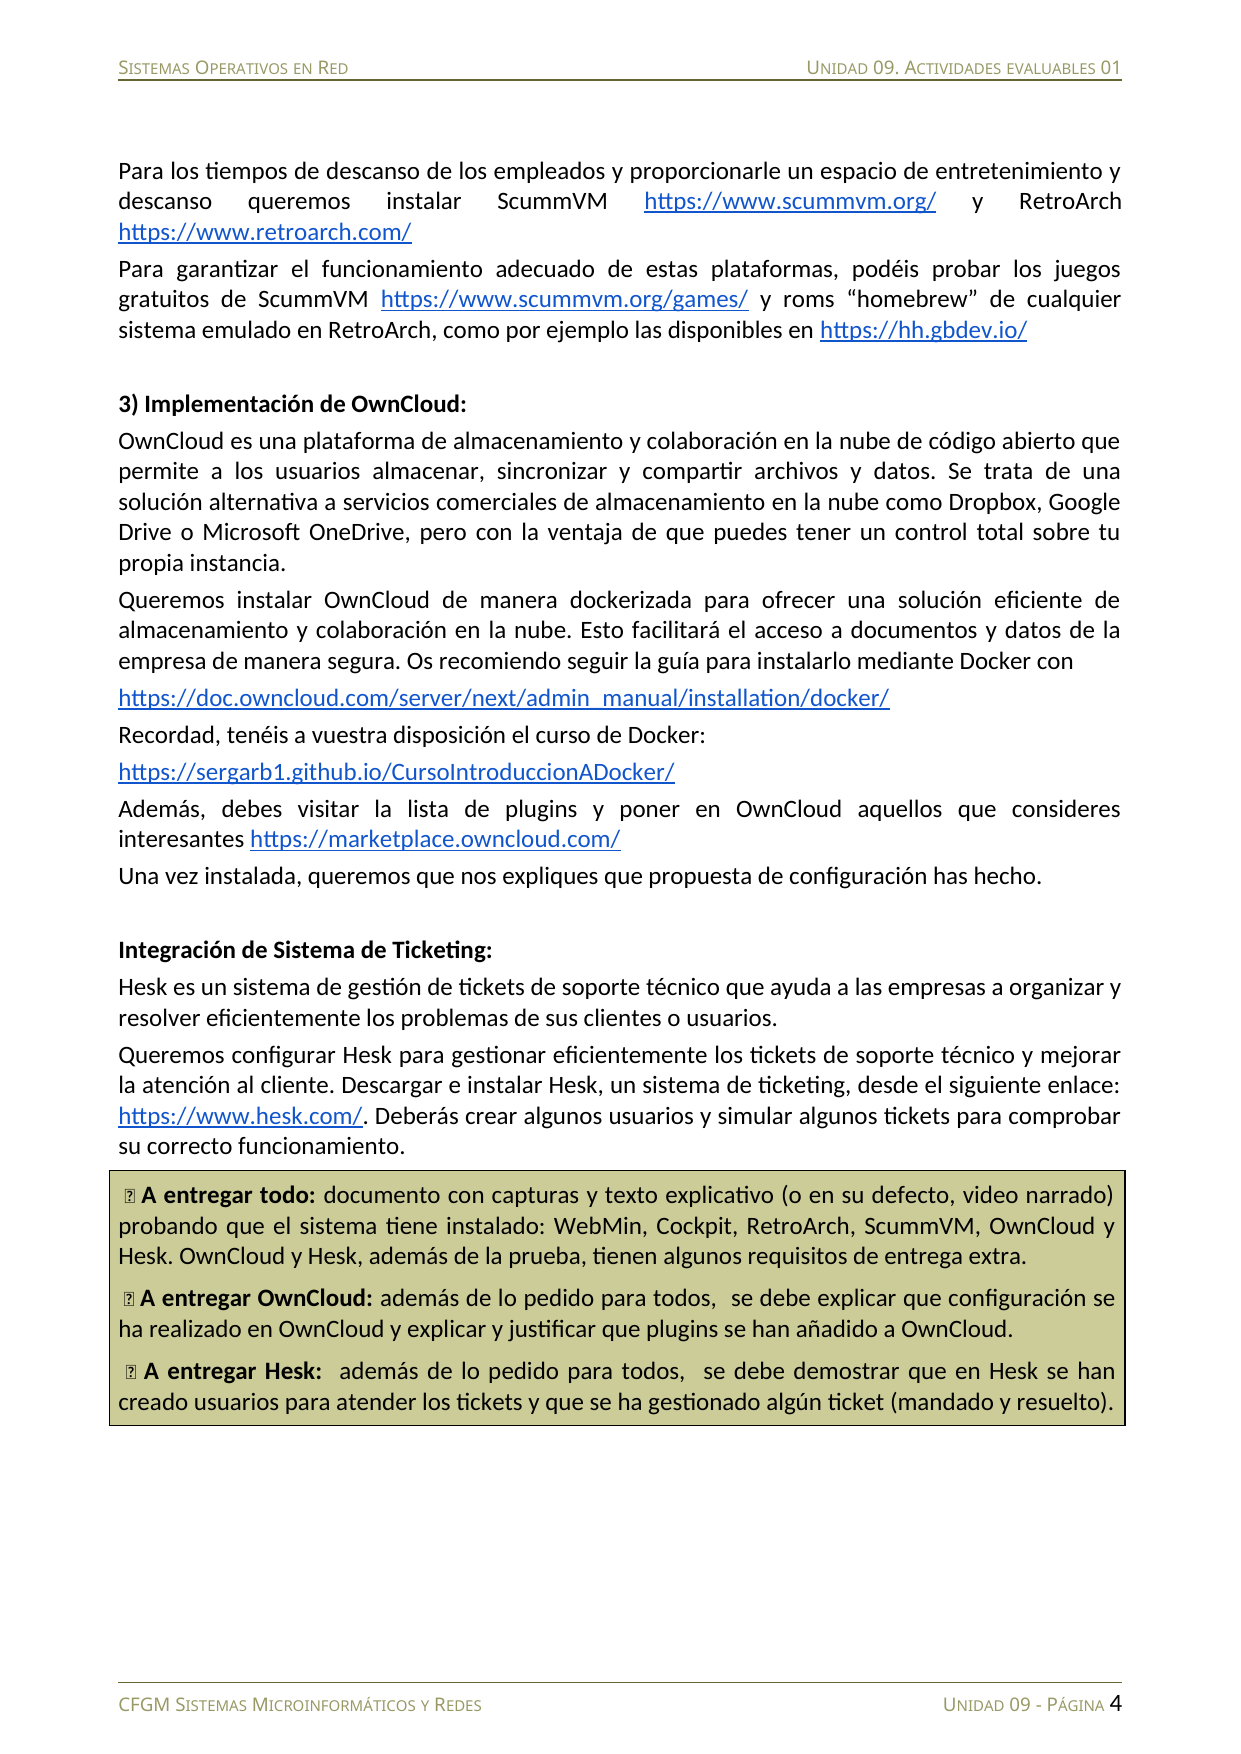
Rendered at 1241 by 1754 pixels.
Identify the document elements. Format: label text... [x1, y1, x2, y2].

text https://doc.owncloud.com/server/next/admin_manual/installation/docker/ [118, 682, 1122, 713]
text Integración de Sistema de Ticketing: [118, 934, 1122, 965]
text Para garantizar el funcionamiento adecuado de estas plataformas, podéis probar los juegos gratuitos de ScummVM https://www.scummvm.org/games/ y roms “homebrew” de cualquier sistema emulado en RetroArch, como por ejemplo las disponibles en https://hh.gbdev.io/ [118, 253, 1122, 344]
text https://sergarb1.github.io/CursoIntroduccionADocker/ [118, 756, 1122, 787]
text Una vez instalada, queremos que nos expliques que propuesta de configuración has hecho. [118, 861, 1122, 891]
text Recordad, tenéis a vuestra disposición el curso de Docker: [118, 719, 1122, 749]
text Queremos configurar Hesk para gestionar eficientemente los tickets de soporte técnico y mejorar la atención al cliente. Descargar e instalar Hesk, un sistema de ticketing, desde el siguiente enlace: https://www.hesk.com/. Deberás crear algunos usuarios y simular algunos tickets para comprobar su correcto funcionamiento. [118, 1039, 1122, 1161]
text OwnCloud es una plataforma de almacenamiento y colaboración en la nube de código abierto que permite a los usuarios almacenar, sincronizar y compartir archivos y datos. Se trata de una solución alternativa a servicios comerciales de almacenamiento en la nube como Dropbox, Google Drive o Microsoft OneDrive, pero con la ventaja de que puedes tener un control total sobre tu propia instancia. [118, 425, 1122, 578]
text Queremos instalar OwnCloud de manera dockerizada para ofrecer una solución eficiente de almacenamiento y colaboración en la nube. Esto facilitará el acceso a documentos y datos de la empresa de manera segura. Os recomiendo seguir la guía para instalarlo mediante Docker con [118, 584, 1122, 676]
text Además, debes visitar la lista de plugins y poner en OwnCloud aquellos que consideres interesantes https://marketplace.owncloud.com/ [118, 793, 1122, 854]
text 📕 A entregar OwnCloud: además de lo pedido para todos, se debe explicar que configuración se ha realizado en OwnCloud y explicar y justificar que plugins se han añadido a OwnCloud. [110, 1273, 1124, 1344]
text Para los tiempos de descanso de los empleados y proporcionarle un espacio de entretenimiento y descanso queremos instalar ScummVM https://www.scummvm.org/ y RetroArch https://www.retroarch.com/ [118, 155, 1122, 247]
text 📕 A entregar todo: documento con capturas y texto explicativo (o en su defecto, video narrado) probando que el sistema tiene instalado: WebMin, Cockpit, RetroArch, ScummVM, OwnCloud y Hesk. OwnCloud y Hesk, además de la prueba, tienen algunos requisitos de entrega extra. [110, 1171, 1124, 1271]
text Hesk es un sistema de gestión de tickets de soporte técnico que ayuda a las empresas a organizar y resolver eficientemente los problemas de sus clientes o usuarios. [118, 971, 1122, 1032]
text 📕 A entregar Hesk: además de lo pedido para todos, se debe demostrar que en Hesk se han creado usuarios para atender los tickets y que se ha gestionado algún ticket (mandado y resuelto). [110, 1346, 1124, 1425]
text 3) Implementación de OwnCloud: [118, 388, 1122, 418]
